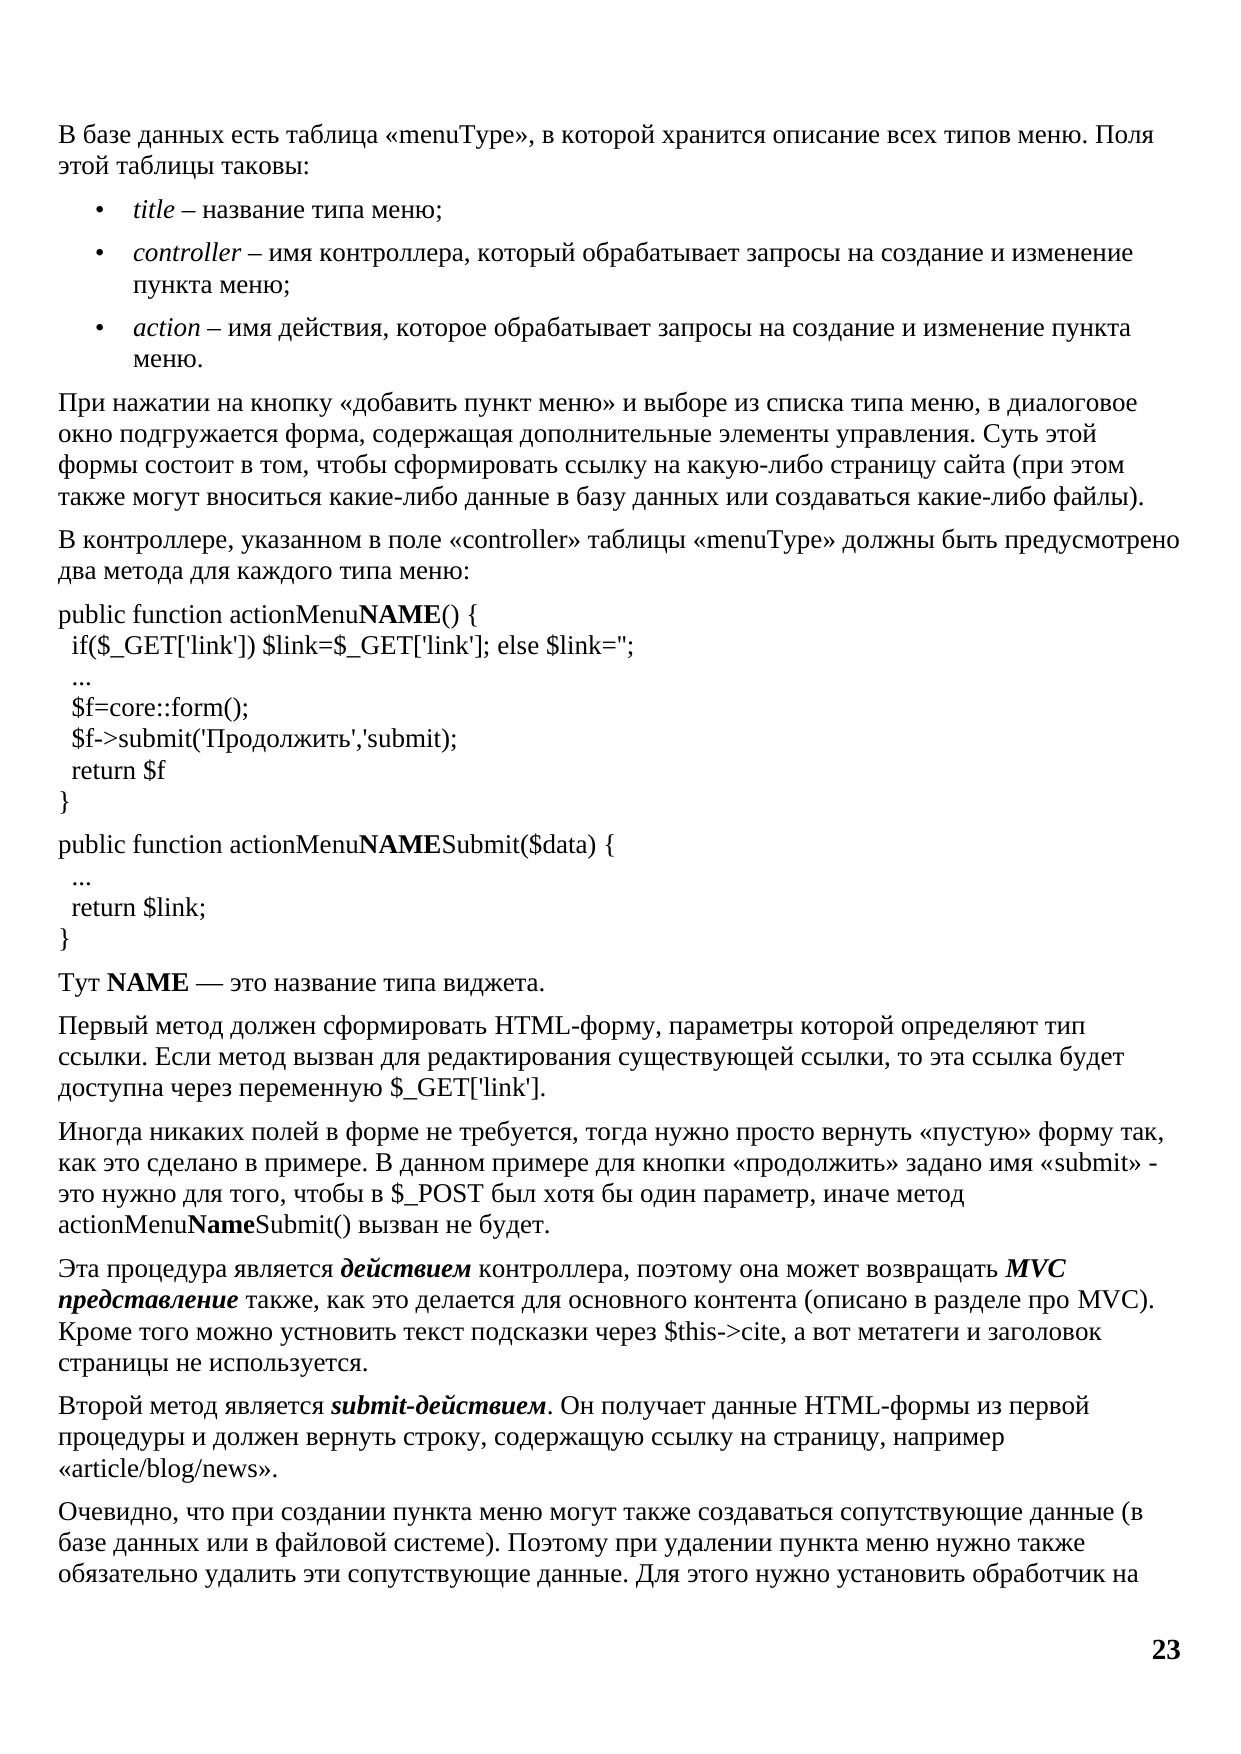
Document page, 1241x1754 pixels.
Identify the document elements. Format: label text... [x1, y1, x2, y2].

text Тут NAME — это название типа виджета. [58, 966, 1181, 997]
list action – имя действия, которое обрабатывает запросы на создание и изменение пункта меню. [95, 311, 1181, 374]
text Иногда никаких полей в форме не требуется, тогда нужно просто вернуть «пустую» форму так, как это сделано в примере. В данном примере для кнопки «продолжить» задано имя «submit» - это нужно для того, чтобы в $_POST был хотя бы один параметр, иначе метод actionMenuNameSubmit() вызван не будет. [58, 1115, 1181, 1240]
text В контроллере, указанном в поле «controller» таблицы «menuType» должны быть предусмотрено два метода для каждого типа меню: [58, 523, 1181, 586]
text Эта процедура является действием контроллера, поэтому она может возвращать MVC представление также, как это делается для основного контента (описано в разделе про MVC). Кроме того можно устновить текст подсказки через $this->cite, а вот метатеги и заголовок страницы не используется. [58, 1252, 1181, 1377]
text public function actionMenuNAME() { if($_GET['link']) $link=$_GET['link']; else $link=''; ... $f=core::form(); $f->submit('Продолжить','submit); return $f } [58, 598, 1181, 816]
list controller – имя контроллера, который обрабатывает запросы на создание и изменение пункта меню; [95, 237, 1181, 299]
text public function actionMenuNAMESubmit($data) { ... return $link; } [58, 828, 1181, 953]
text Очевидно, что при создании пункта меню могут также создаваться сопутствующие данные (в базе данных или в файловой системе). Поэтому при удалении пункта меню нужно также обязательно удалить эти сопутствующие данные. Для этого нужно установить обработчик на [58, 1495, 1181, 1589]
text Второй метод является submit-действием. Он получает данные HTML-формы из первой процедуры и должен вернуть строку, содержащую ссылку на страницу, например «article/blog/news». [58, 1389, 1181, 1483]
text Первый метод должен сформировать HTML-форму, параметры которой определяют тип ссылки. Если метод вызван для редактирования существующей ссылки, то эта ссылка будет доступна через переменную $_GET['link']. [58, 1009, 1181, 1103]
text В базе данных есть таблица «menuType», в которой хранится описание всех типов меню. Поля этой таблицы таковы: [58, 118, 1181, 180]
text При нажатии на кнопку «добавить пункт меню» и выборе из списка типа меню, в диалоговое окно подгружается форма, содержащая дополнительные элементы управления. Суть этой формы состоит в том, чтобы сформировать ссылку на какую-либо страницу сайта (при этом также могут вноситься какие-либо данные в базу данных или создаваться какие-либо файлы). [58, 386, 1181, 511]
list title – название типа меню; [95, 193, 1181, 224]
